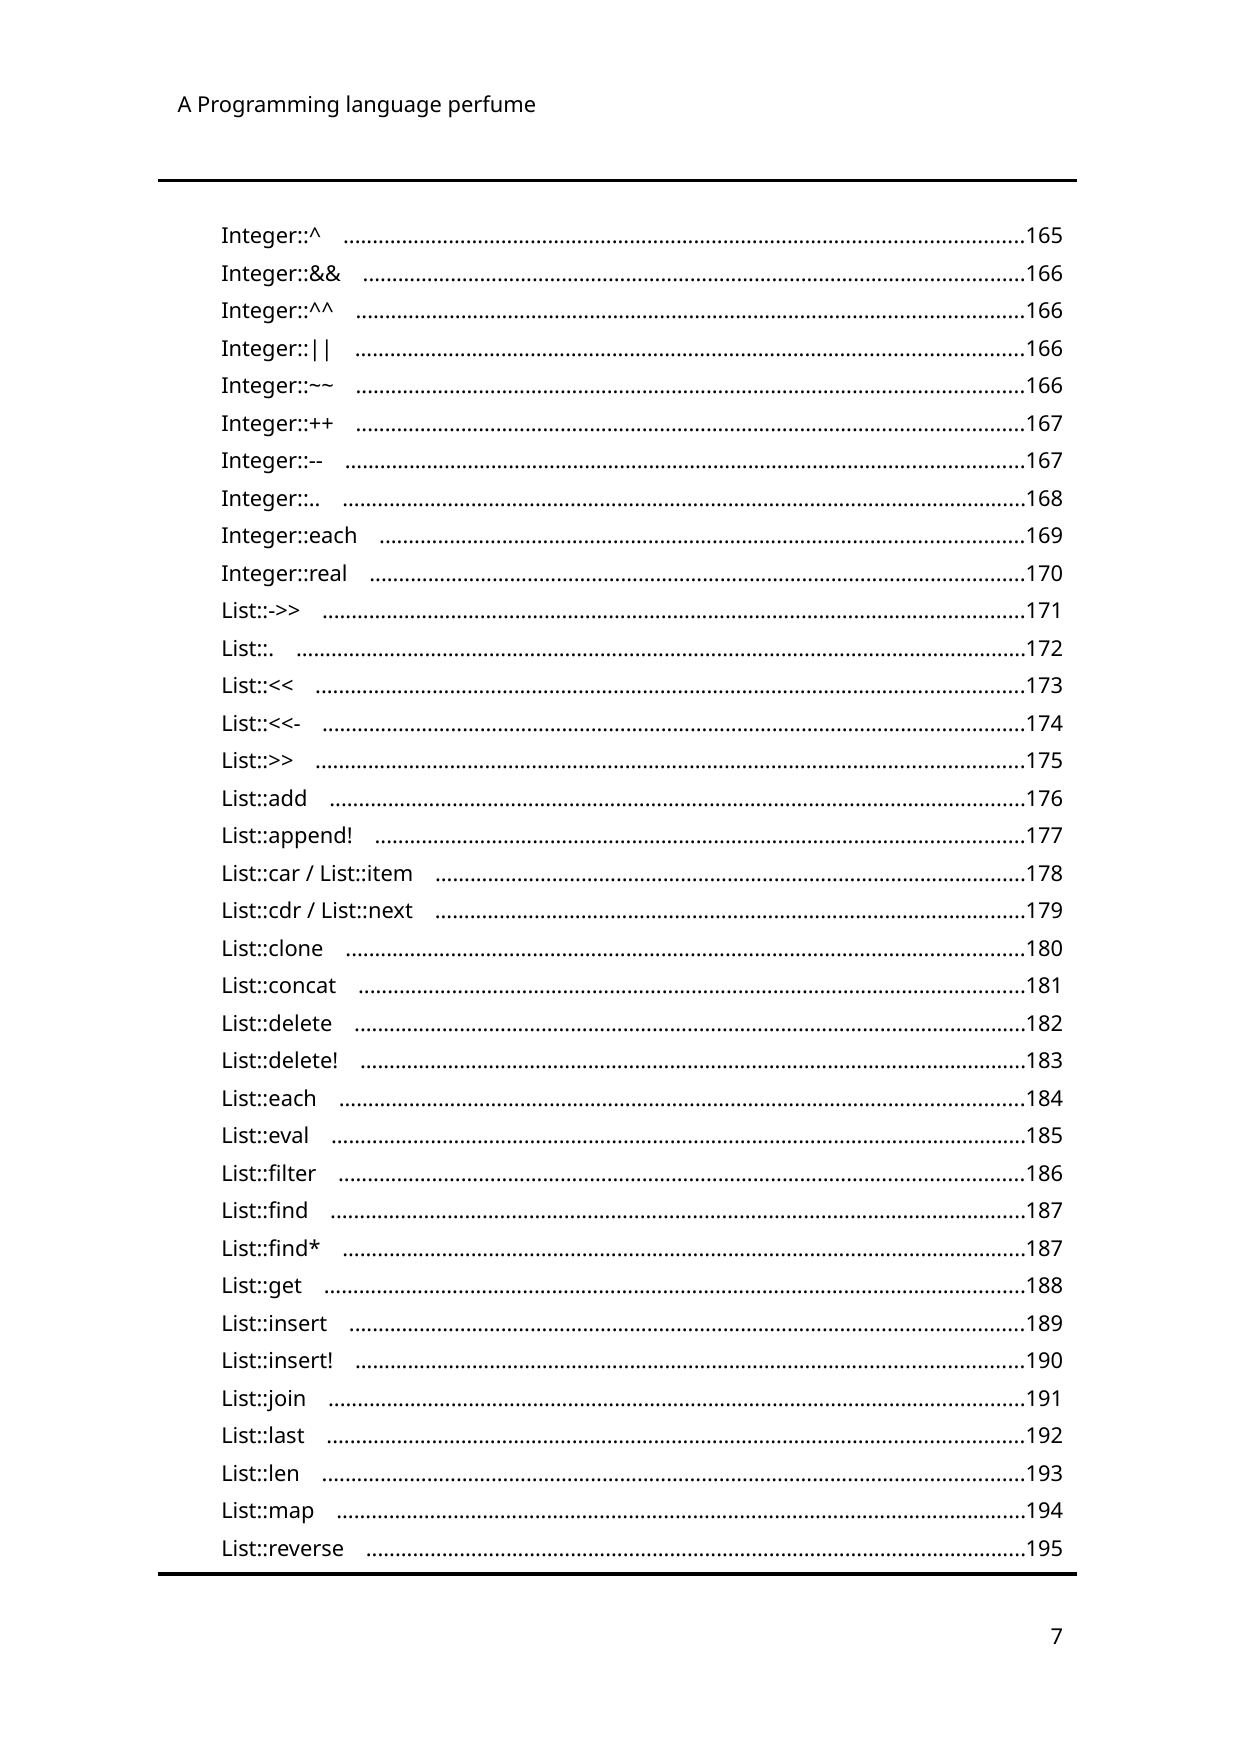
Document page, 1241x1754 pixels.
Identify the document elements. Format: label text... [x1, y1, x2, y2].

text List::>> 175 [221, 742, 1063, 779]
text List::reverse 195 [221, 1529, 1063, 1567]
text List::last 192 [221, 1417, 1063, 1454]
text List::add 176 [221, 779, 1063, 817]
text List::get 188 [221, 1267, 1063, 1304]
text Integer::~~ 166 [221, 367, 1063, 404]
text List::<< 173 [221, 667, 1063, 704]
text List::join 191 [221, 1379, 1063, 1417]
text Integer::^ 165 [221, 217, 1063, 254]
text List::car / List::item 178 [221, 854, 1063, 892]
text List::filter 186 [221, 1154, 1063, 1192]
text List::<<- 174 [221, 704, 1063, 742]
text Integer::real 170 [221, 554, 1063, 592]
text List::clone 180 [221, 929, 1063, 967]
text List::insert! 190 [221, 1342, 1063, 1379]
text List::map 194 [221, 1492, 1063, 1529]
text Integer::-- 167 [221, 442, 1063, 479]
text List::->> 171 [221, 592, 1063, 629]
text List::each 184 [221, 1079, 1063, 1117]
text List::eval 185 [221, 1117, 1063, 1154]
text List::append! 177 [221, 817, 1063, 854]
text List::delete 182 [221, 1004, 1063, 1042]
text Integer::|| 166 [221, 329, 1063, 367]
text List::delete! 183 [221, 1042, 1063, 1079]
text List::find* 187 [221, 1229, 1063, 1267]
text List::. 172 [221, 629, 1063, 667]
text Integer::.. 168 [221, 479, 1063, 517]
text List::cdr / List::next 179 [221, 892, 1063, 929]
text List::len 193 [221, 1454, 1063, 1492]
text Integer::^^ 166 [221, 292, 1063, 329]
text Integer::++ 167 [221, 404, 1063, 442]
text List::concat 181 [221, 967, 1063, 1004]
text Integer::each 169 [221, 517, 1063, 554]
text List::find 187 [221, 1192, 1063, 1229]
text Integer::&& 166 [221, 254, 1063, 292]
text List::insert 189 [221, 1304, 1063, 1342]
